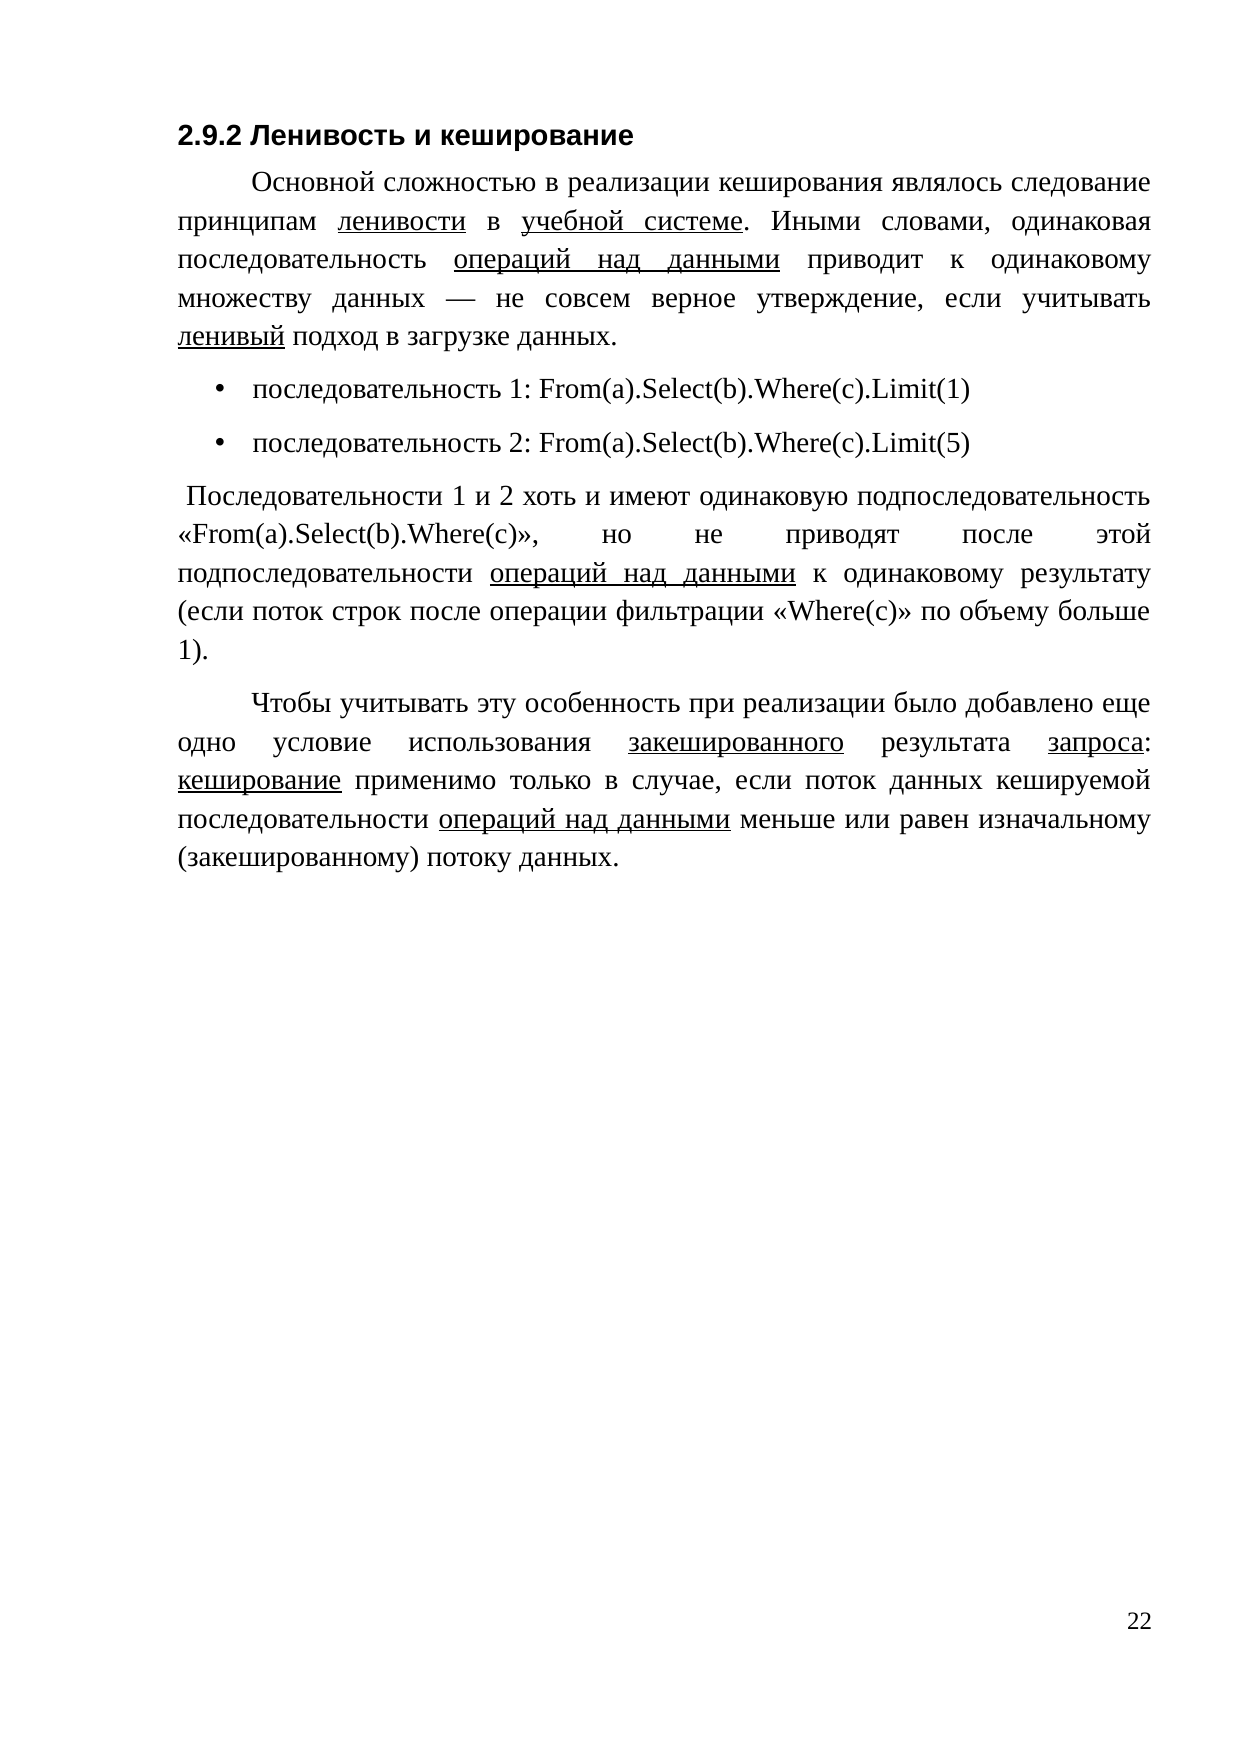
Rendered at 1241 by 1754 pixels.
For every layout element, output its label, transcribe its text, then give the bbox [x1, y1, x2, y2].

list последовательность 2: From(a).Select(b).Where(c).Limit(5) [215, 425, 1152, 458]
list Последовательности 1 и 2 хоть и имеют одинаковую подпоследовательность «From(a).Select(b).Where(c)», но не приводят после этой подпоследовательности операций над данными к одинаковому результату (если поток строк после операции фильтрации «Where(c)» по объему больше 1). [177, 478, 1152, 666]
text Чтобы учитывать эту особенность при реализации было добавлено еще одно условие использования закешированного результата запроса: кеширование применимо только в случае, если поток данных кешируемой последовательности операций над данными меньше или равен изначальному (закешированному) потоку данных. [177, 685, 1152, 873]
text Основной сложностью в реализации кеширования являлось следование принципам ленивости в учебной системе. Иными словами, одинаковая последовательность операций над данными приводит к одинаковому множеству данных — не совсем верное утверждение, если учитывать ленивый подход в загрузке данных. [177, 164, 1152, 352]
subtitle 2.9.2 Ленивость и кеширование [177, 118, 1152, 152]
list последовательность 1: From(a).Select(b).Where(c).Limit(1) [215, 371, 1152, 405]
